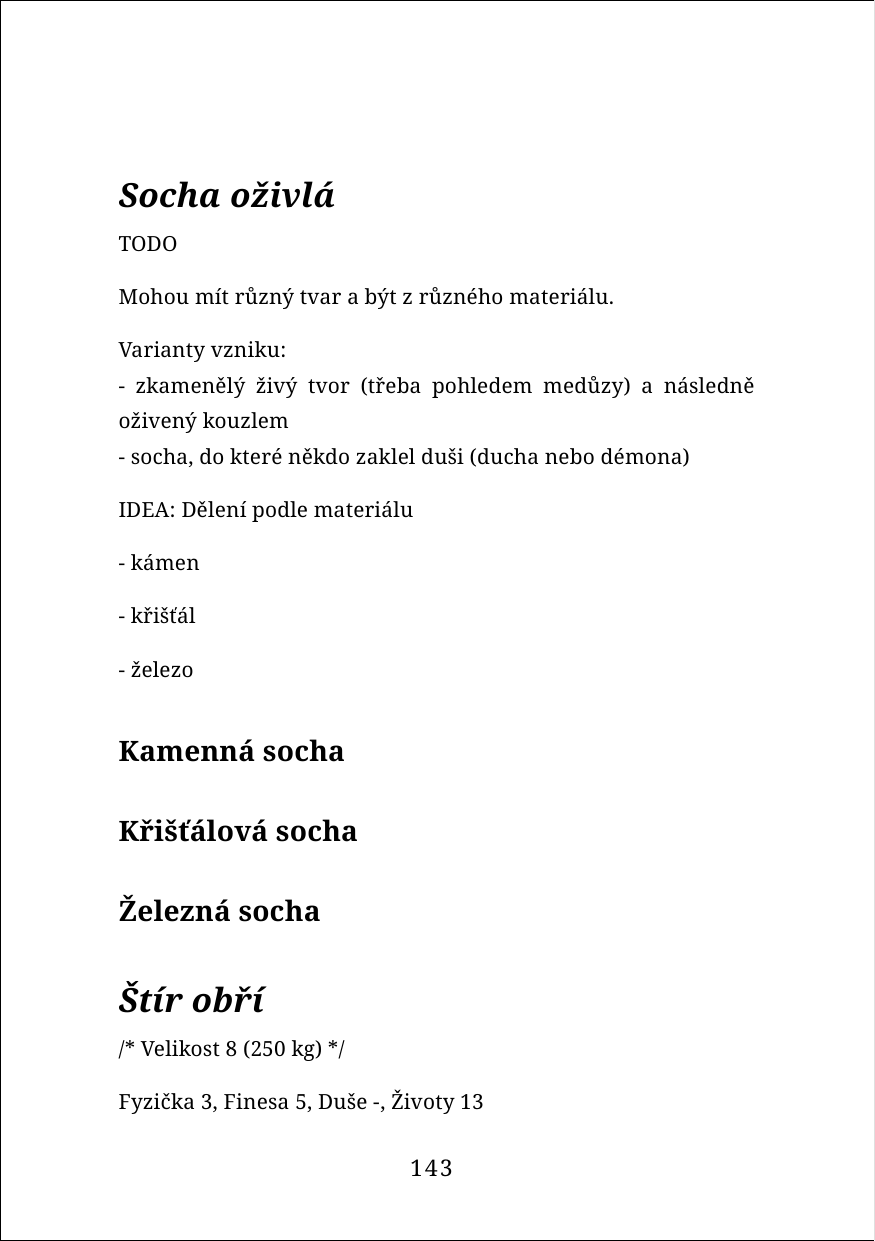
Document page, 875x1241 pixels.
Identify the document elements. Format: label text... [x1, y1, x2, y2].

text - železo [118, 655, 756, 683]
subtitle Socha oživlá [118, 172, 756, 217]
subtitle Kamenná socha [118, 732, 756, 770]
text Fyzička 3, Finesa 5, Duše -, Životy 13 [118, 1087, 756, 1116]
text IDEA: Dělení podle materiálu [118, 495, 756, 524]
text Varianty vzniku: - zkamenělý živý tvor (třeba pohledem medůzy) a následně oživený kouzlem - socha, do které někdo zaklel duši (ducha nebo démona) [118, 335, 756, 470]
text - kámen [118, 548, 756, 577]
text /* Velikost 8 (250 kg) */ [118, 1034, 756, 1062]
subtitle Železná socha [118, 891, 756, 929]
subtitle Křišťálová socha [118, 811, 756, 850]
subtitle Štír obří [118, 977, 756, 1022]
text TODO [118, 229, 756, 257]
text - křišťál [118, 602, 756, 630]
text Mohou mít různý tvar a být z různého materiálu. [118, 282, 756, 311]
